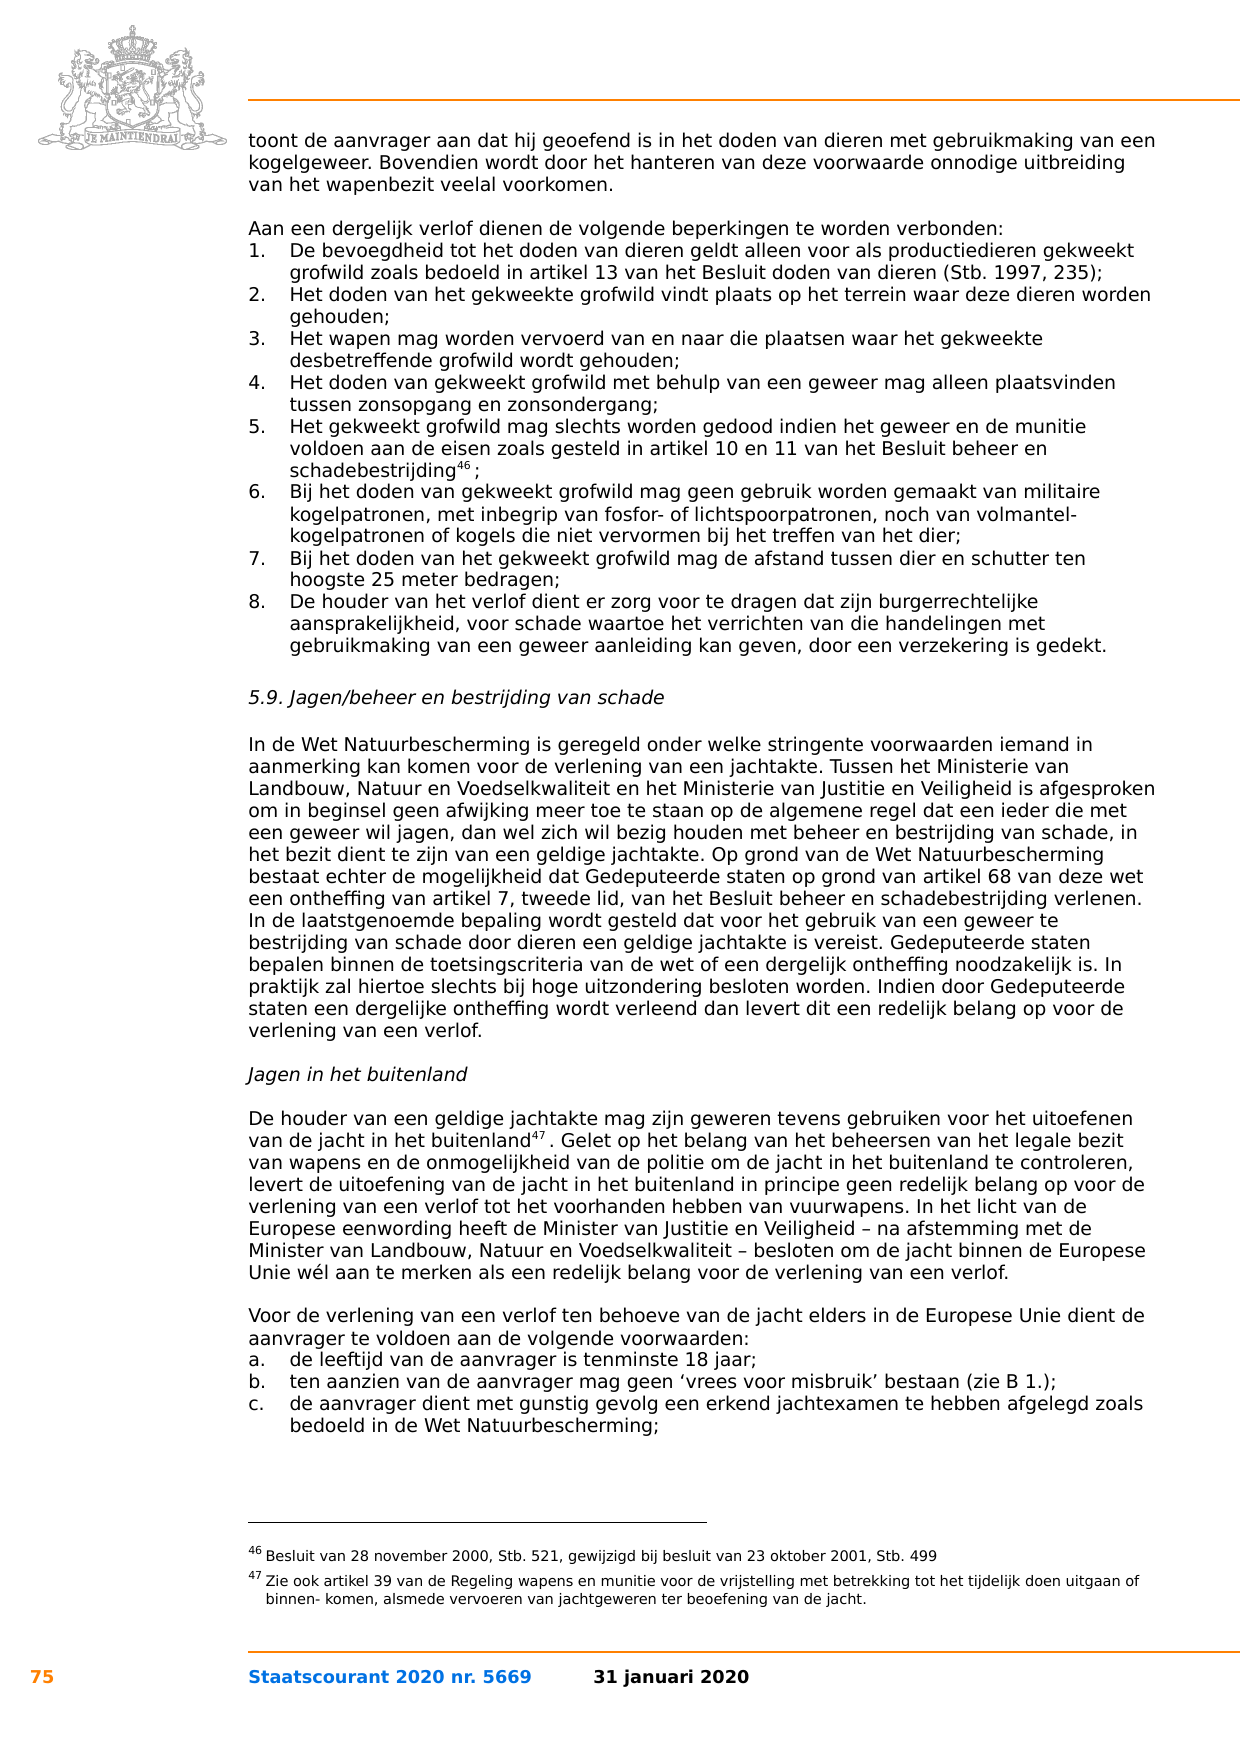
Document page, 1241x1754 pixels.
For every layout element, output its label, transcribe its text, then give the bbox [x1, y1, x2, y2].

text 7. Bij het doden van het gekweekt grofwild mag de afstand tussen dier en schutter ten hoogste 25 meter bedragen; [248, 547, 1163, 591]
text 8. De houder van het verlof dient er zorg voor te dragen dat zijn burgerrechtelijke aansprakelijkheid, voor schade waartoe het verrichten van die handelingen met gebruikmaking van een geweer aanleiding kan geven, door een verzekering is gedekt. [248, 591, 1163, 657]
text 4. Het doden van gekweekt grofwild met behulp van een geweer mag alleen plaatsvinden tussen zonsopgang en zonsondergang; [248, 372, 1163, 416]
text c. de aanvrager dient met gunstig gevolg een erkend jachtexamen te hebben afgelegd zoals bedoeld in de Wet Natuurbescherming; [248, 1393, 1163, 1437]
text 3. Het wapen mag worden vervoerd van en naar die plaatsen waar het gekweekte desbetreffende grofwild wordt gehouden; [248, 328, 1163, 372]
text In de Wet Natuurbescherming is geregeld onder welke stringente voorwaarden iemand in aanmerking kan komen voor de verlening van een jachtakte. Tussen het Ministerie van Landbouw, Natuur en Voedselkwaliteit en het Ministerie van Justitie en Veiligheid is afgesproken om in beginsel geen afwijking meer toe te staan op de algemene regel dat een ieder die met een geweer wil jagen, dan wel zich wil bezig houden met beheer en bestrijding van schade, in het bezit dient te zijn van een geldige jachtakte. Op grond van de Wet Natuurbescherming bestaat echter de mogelijkheid dat Gedeputeerde staten op grond van artikel 68 van deze wet een ontheffing van artikel 7, tweede lid, van het Besluit beheer en schadebestrijding verlenen. In de laatstgenoemde bepaling wordt gesteld dat voor het gebruik van een geweer te bestrijding van schade door dieren een geldige jachtakte is vereist. Gedeputeerde staten bepalen binnen de toetsingscriteria van de wet of een dergelijk ontheffing noodzakelijk is. In praktijk zal hiertoe slechts bij hoge uitzondering besloten worden. Indien door Gedeputeerde staten een dergelijke ontheffing wordt verleend dan levert dit een redelijk belang op voor de verlening van een verlof. [248, 734, 1163, 1042]
text De houder van een geldige jachtakte mag zijn geweren tevens gebruiken voor het uitoefenen van de jacht in het buitenland. Gelet op het belang van het beheersen van het legale bezit van wapens en de onmogelijkheid van de politie om de jacht in het buitenland te controleren, levert de uitoefening van de jacht in het buitenland in principe geen redelijk belang op voor de verlening van een verlof tot het voorhanden hebben van vuurwapens. In het licht van de Europese eenwording heeft de Minister van Justitie en Veiligheid – na afstemming met de Minister van Landbouw, Natuur en Voedselkwaliteit – besloten om de jacht binnen de Europese Unie wél aan te merken als een redelijk belang voor de verlening van een verlof. [248, 1108, 1163, 1283]
text Aan een dergelijk verlof dienen de volgende beperkingen te worden verbonden: [248, 218, 1163, 240]
picture [38, 25, 227, 150]
text Voor de verlening van een verlof ten behoeve van de jacht elders in de Europese Unie dient de aanvrager te voldoen aan de volgende voorwaarden: [248, 1305, 1163, 1349]
text toont de aanvrager aan dat hij geoefend is in het doden van dieren met gebruikmaking van een kogelgeweer. Bovendien wordt door het hanteren van deze voorwaarde onnodige uitbreiding van het wapenbezit veelal voorkomen. [248, 130, 1163, 196]
text Zie ook artikel 39 van de Regeling wapens en munitie voor de vrijstelling met betrekking tot het tijdelijk doen uitgaan of binnen- komen, alsmede vervoeren van jachtgeweren ter beoefening van de jacht. [248, 1569, 1163, 1608]
text 5. Het gekweekt grofwild mag slechts worden gedood indien het geweer en de munitie voldoen aan de eisen zoals gesteld in artikel 10 en 11 van het Besluit beheer en schadebestrijding; [248, 416, 1163, 481]
text b. ten aanzien van de aanvrager mag geen ‘vrees voor misbruik’ bestaan (zie B 1.); [248, 1371, 1163, 1393]
text 1. De bevoegdheid tot het doden van dieren geldt alleen voor als productiedieren gekweekt grofwild zoals bedoeld in artikel 13 van het Besluit doden van dieren (Stb. 1997, 235); [248, 240, 1163, 284]
subtitle Jagen in het buitenland [248, 1064, 1163, 1086]
subtitle 5.9. Jagen/beheer en bestrijding van schade [248, 687, 1163, 709]
text Besluit van 28 november 2000, Stb. 521, gewijzigd bij besluit van 23 oktober 2001, Stb. 499 [248, 1544, 1163, 1566]
text 2. Het doden van het gekweekte grofwild vindt plaats op het terrein waar deze dieren worden gehouden; [248, 284, 1163, 328]
text 6. Bij het doden van gekweekt grofwild mag geen gebruik worden gemaakt van militaire kogelpatronen, met inbegrip van fosfor- of lichtspoorpatronen, noch van volmantel-kogelpatronen of kogels die niet vervormen bij het treffen van het dier; [248, 481, 1163, 547]
text a. de leeftijd van de aanvrager is tenminste 18 jaar; [248, 1349, 1163, 1371]
